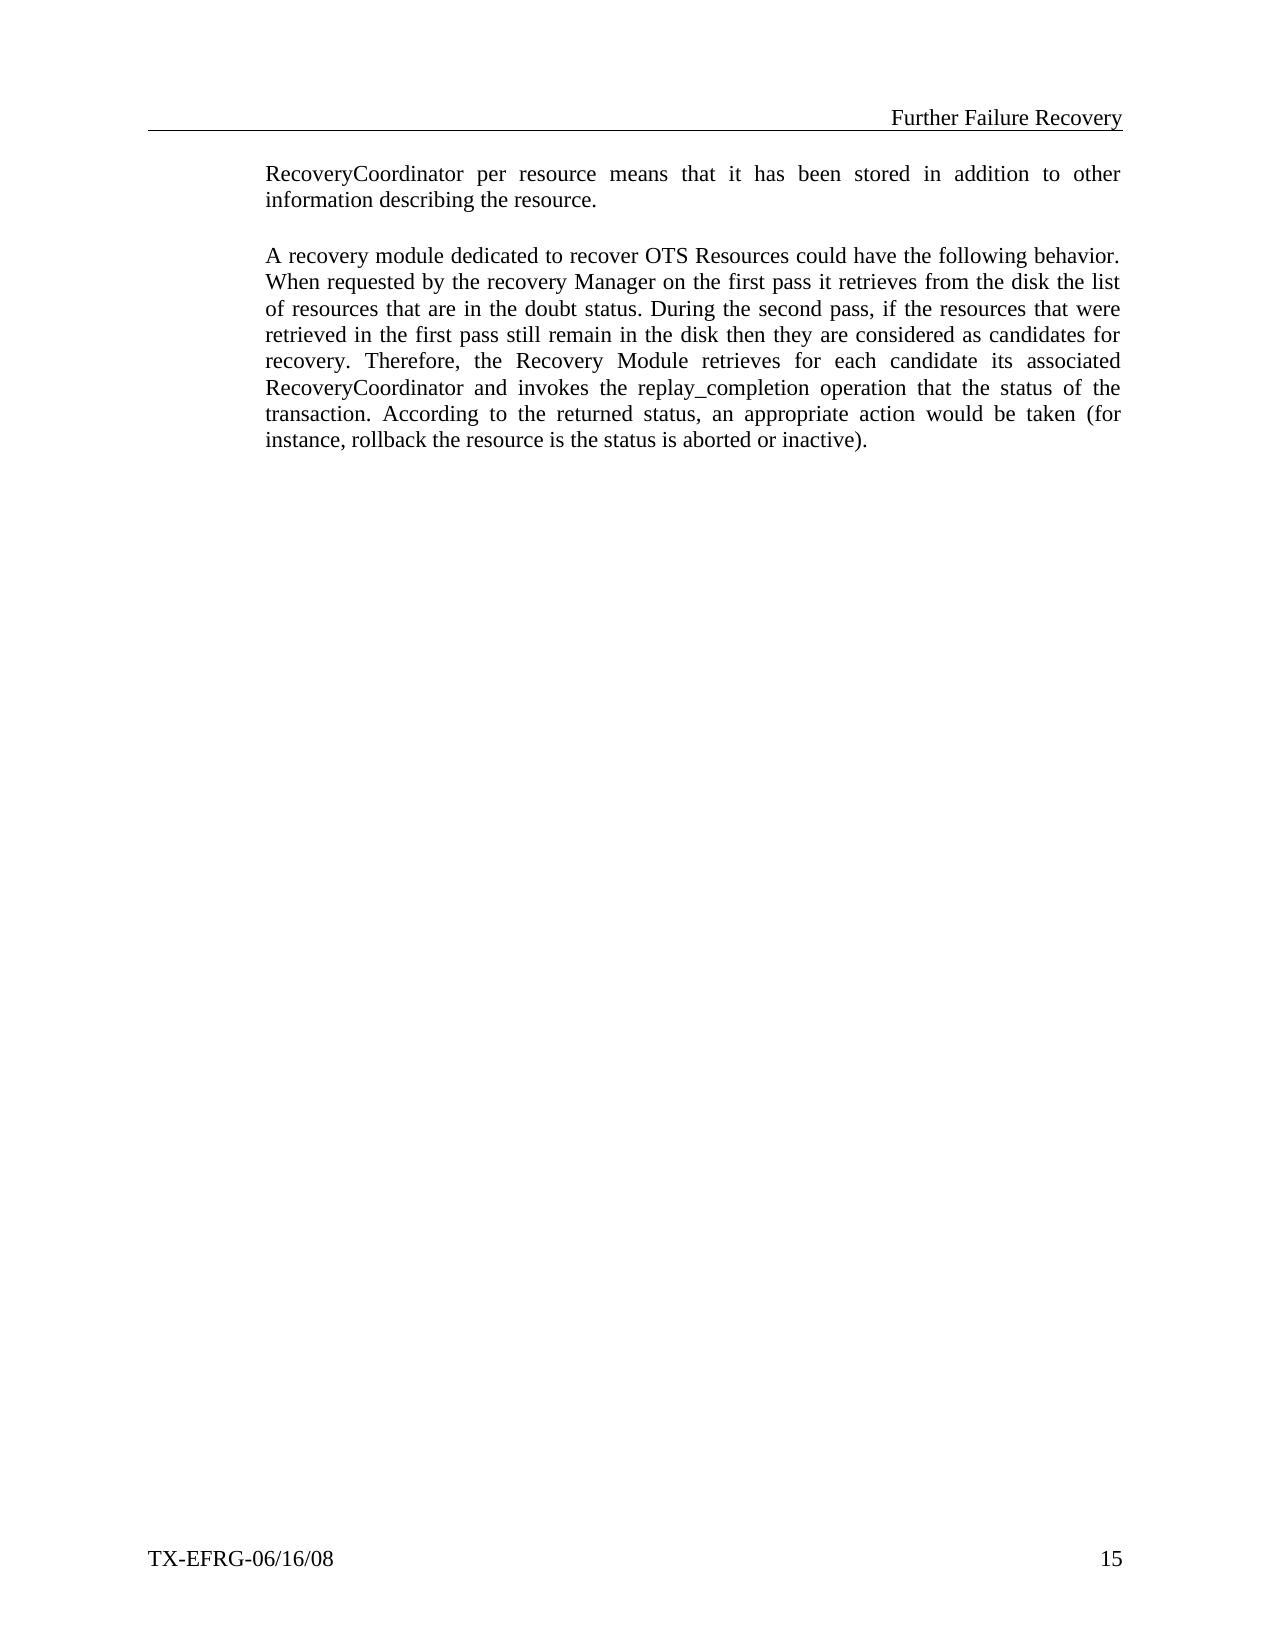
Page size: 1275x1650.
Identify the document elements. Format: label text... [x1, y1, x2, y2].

text A recovery module dedicated to recover OTS Resources could have the following behavior. When requested by the recovery Manager on the first pass it retrieves from the disk the list of resources that are in the doubt status. During the second pass, if the resources that were retrieved in the first pass still remain in the disk then they are considered as candidates for recovery. Therefore, the Recovery Module retrieves for each candidate its associated RecoveryCoordinator and invokes the replay_completion operation that the status of the transaction. According to the returned status, an appropriate action would be taken (for instance, rollback the resource is the status is aborted or inactive). [265, 242, 1122, 453]
text RecoveryCoordinator per resource means that it has been stored in addition to other information describing the resource. [265, 160, 1122, 213]
